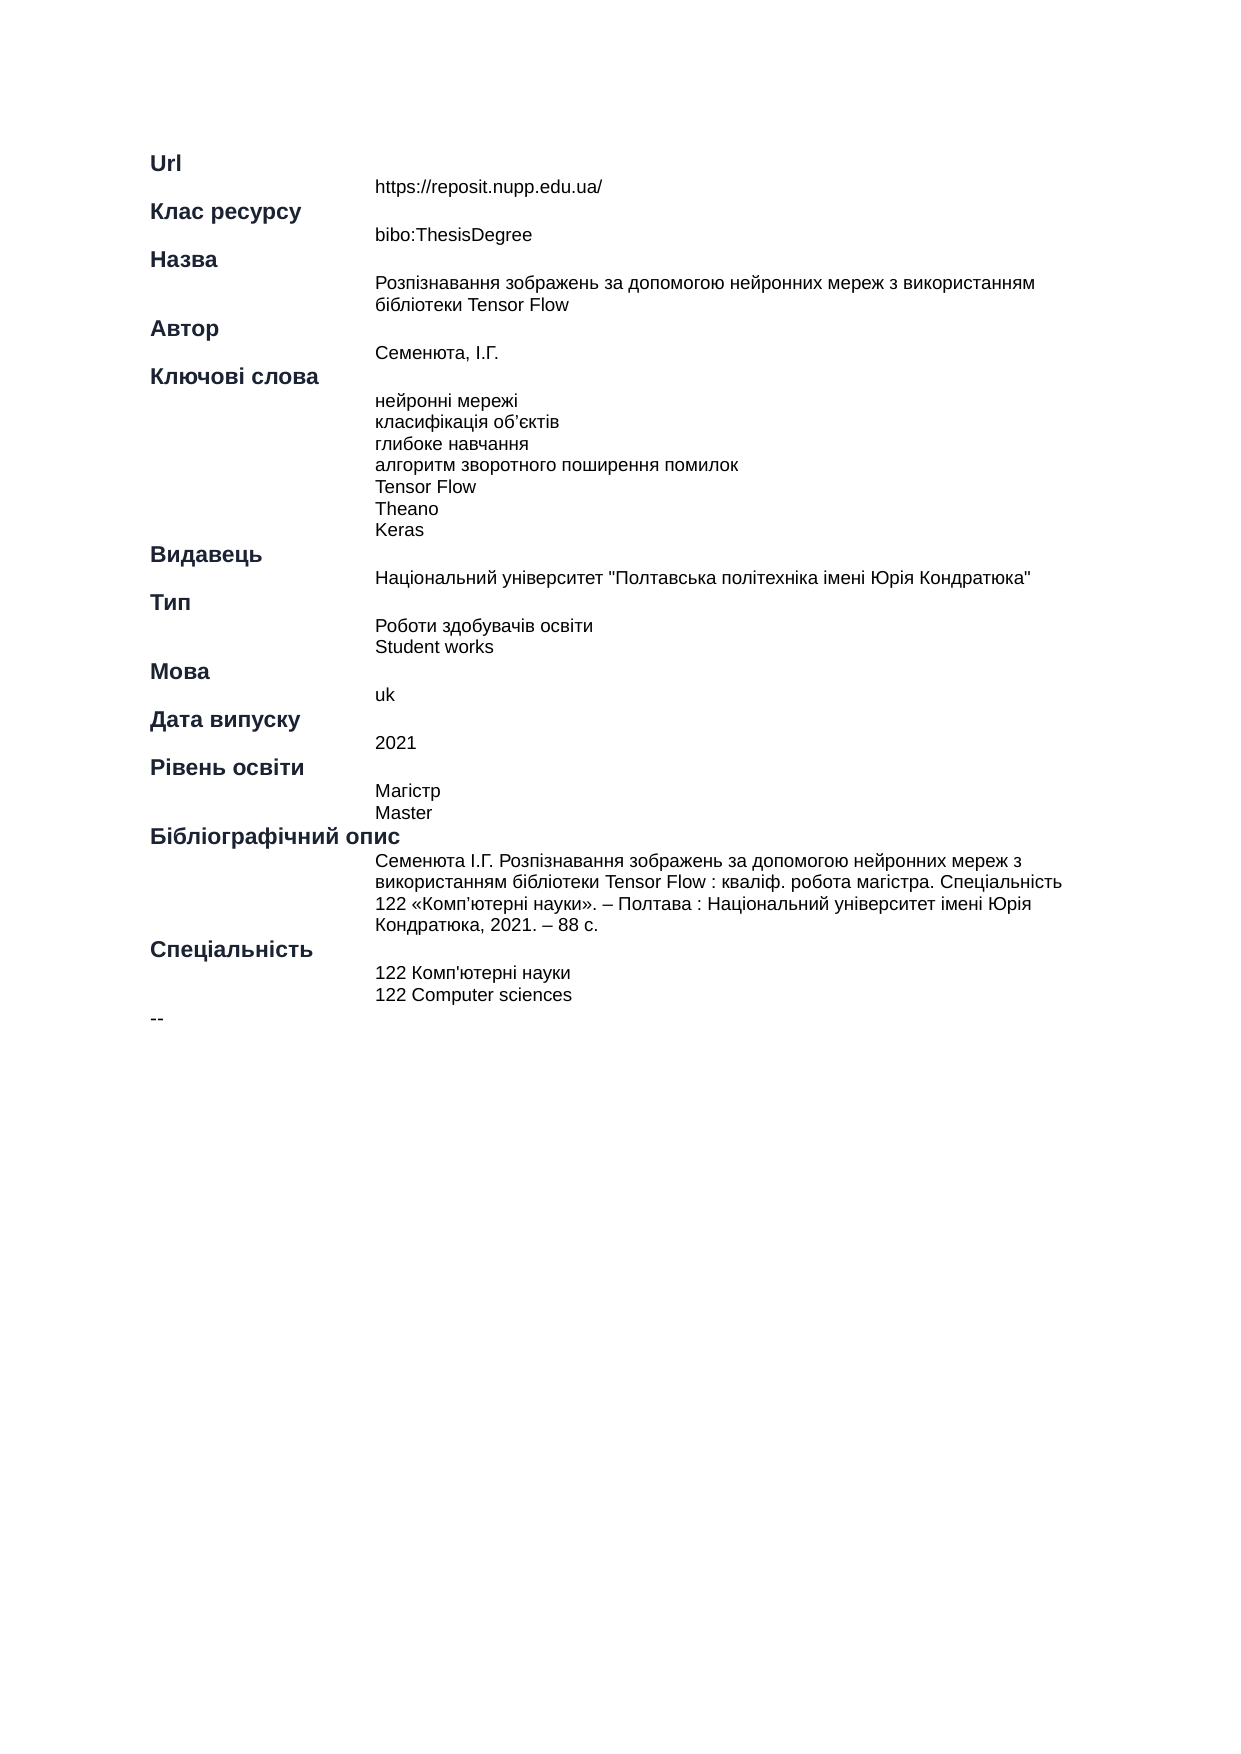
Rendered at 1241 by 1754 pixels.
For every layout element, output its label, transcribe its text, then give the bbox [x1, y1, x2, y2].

text Tensor Flow [375, 476, 1090, 497]
text глибоке навчання [375, 433, 1090, 454]
text 122 Комп'ютерні науки [375, 962, 1090, 984]
text Master [375, 802, 1090, 823]
text Семенюта, І.Г. [375, 342, 1090, 363]
text Url [150, 150, 1090, 176]
text Роботи здобувачів освіти [375, 615, 1090, 636]
text Мова [150, 658, 1090, 684]
text нейронні мережі [375, 389, 1090, 411]
text алгоритм зворотного поширення помилок [375, 454, 1090, 476]
text Ключові слова [150, 363, 1090, 389]
text Рівень освіти [150, 754, 1090, 780]
text Клас ресурсу [150, 198, 1090, 224]
text Бібліографічний опис [150, 823, 1090, 849]
text -- [150, 1005, 1090, 1029]
text Theano [375, 497, 1090, 519]
text Видавець [150, 541, 1090, 567]
text Спеціальність [150, 936, 1090, 962]
text Keras [375, 519, 1090, 541]
text класифікація об’єктів [375, 411, 1090, 433]
text Національний університет "Полтавська політехніка імені Юрія Кондратюка" [375, 567, 1090, 588]
text 122 Computer sciences [375, 984, 1090, 1005]
text https://reposit.nupp.edu.ua/ [375, 176, 1090, 198]
text 2021 [375, 732, 1090, 754]
text Семенюта І.Г. Розпізнавання зображень за допомогою нейронних мереж з використанням бібліотеки Tensor Flow : кваліф. робота магістра. Спеціальність 122 «Комп’ютерні науки». – Полтава : Національний університет імені Юрія Кондратюка, 2021. – 88 с. [375, 849, 1090, 936]
text Тип [150, 588, 1090, 615]
text Student works [375, 636, 1090, 658]
text Назва [150, 246, 1090, 272]
text Магістр [375, 780, 1090, 802]
text Дата випуску [150, 706, 1090, 732]
text uk [375, 684, 1090, 706]
text bibo:ThesisDegree [375, 224, 1090, 246]
text Автор [150, 315, 1090, 342]
text Розпізнавання зображень за допомогою нейронних мереж з використанням бібліотеки Tensor Flow [375, 272, 1090, 315]
